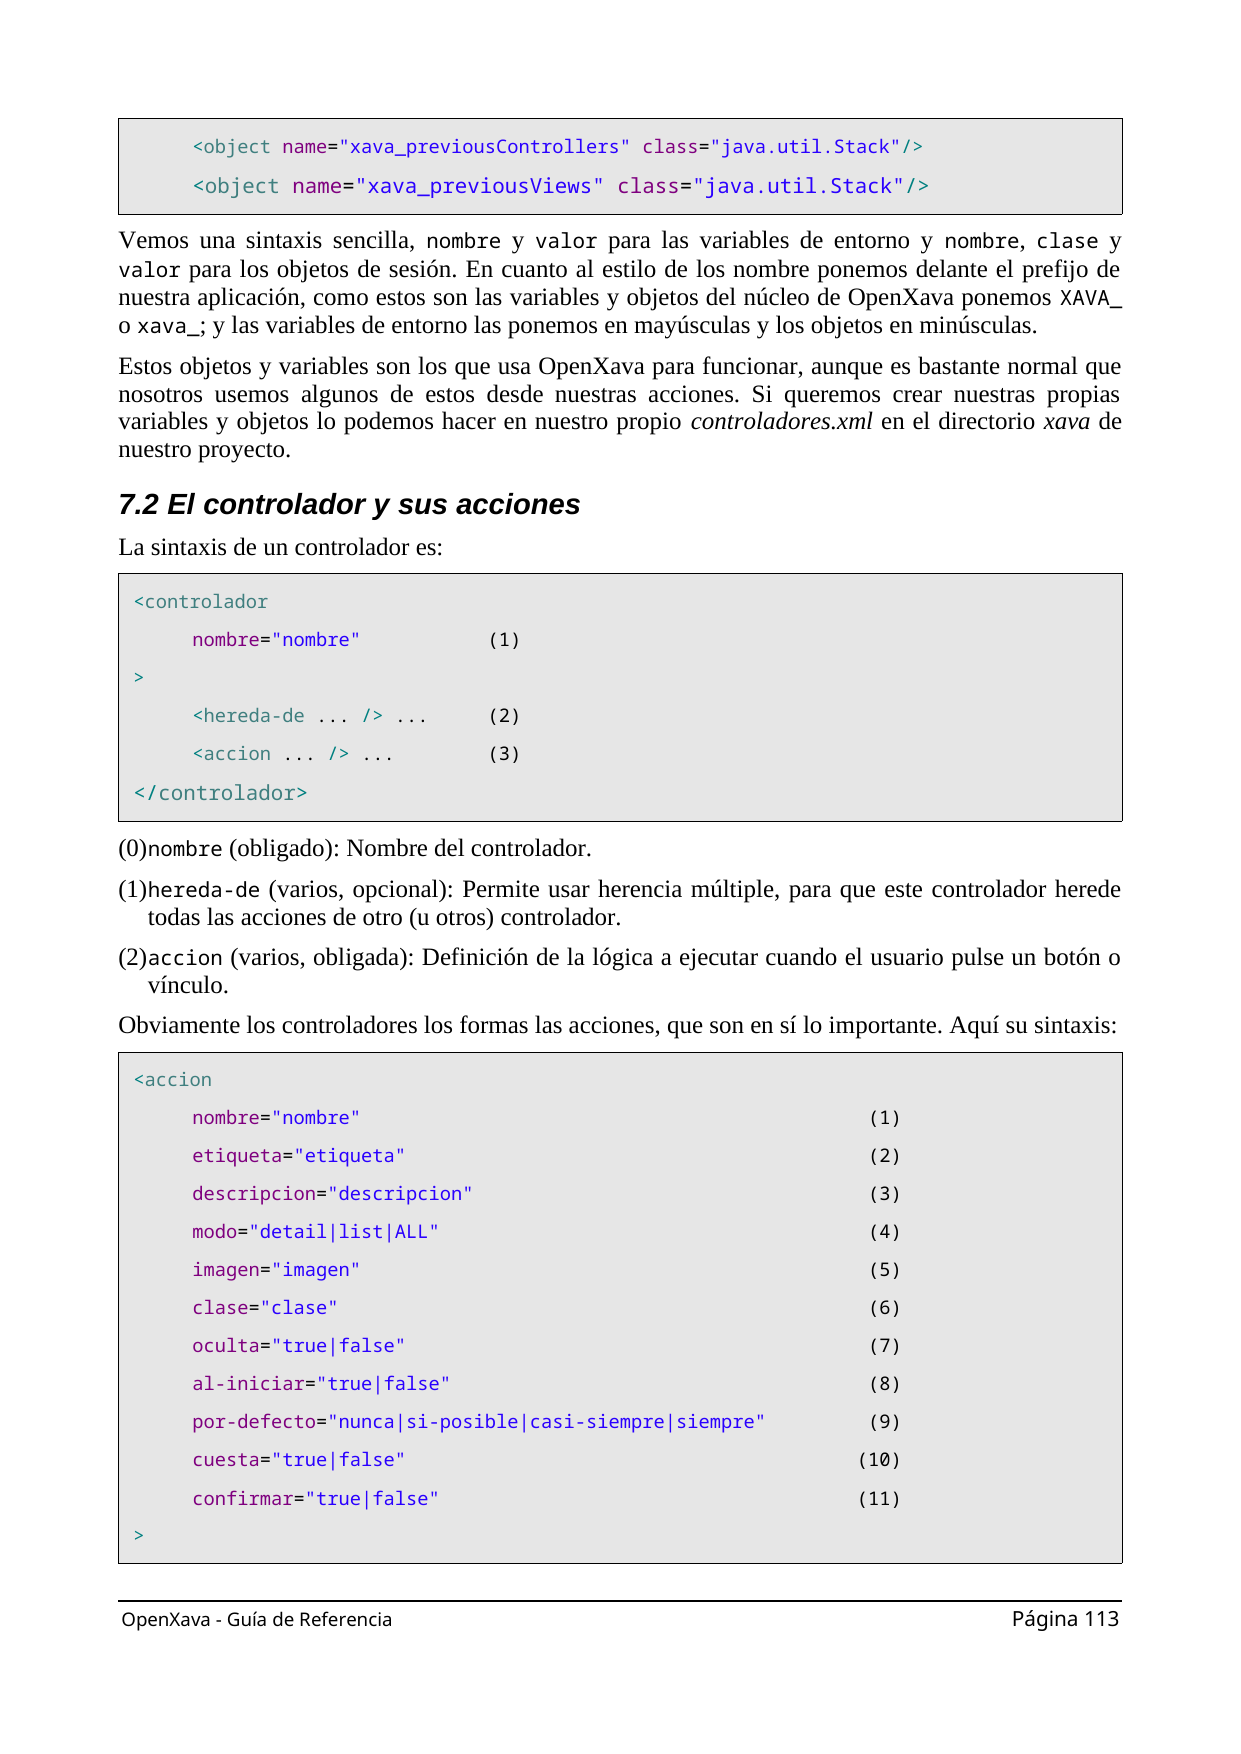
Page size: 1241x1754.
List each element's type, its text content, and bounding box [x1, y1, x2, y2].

text Obviamente los controladores los formas las acciones, que son en sí lo importante. Aquí su sintaxis: [118, 1012, 1122, 1039]
text etiqueta="etiqueta" (2) [119, 1128, 1122, 1166]
text clase="clase" (6) [119, 1280, 1122, 1318]
list nombre (obligado): Nombre del controlador. [118, 834, 1122, 862]
text oculta="true|false" (7) [119, 1318, 1122, 1356]
text <object name="xava_previousViews" class="java.util.Stack"/> [119, 156, 1122, 214]
text nombre="nombre" (1) [119, 611, 1122, 649]
text </controlador> [119, 763, 1122, 821]
text imagen="imagen" (5) [119, 1242, 1122, 1280]
text <hereda-de ... /> ... (2) [119, 687, 1122, 725]
list accion (varios, obligada): Definición de la lógica a ejecutar cuando el usuario pulse un botón o vínculo. [118, 943, 1122, 999]
text modo="detail|list|ALL" (4) [119, 1204, 1122, 1242]
text <accion ... /> ... (3) [119, 725, 1122, 763]
text Vemos una sintaxis sencilla, nombre y valor para las variables de entorno y nombre, clase y valor para los objetos de sesión. En cuanto al estilo de los nombre ponemos delante el prefijo de nuestra aplicación, como estos son las variables y objetos del núcleo de OpenXava ponemos XAVA_ o xava_; y las variables de entorno las ponemos en mayúsculas y los objetos en minúsculas. [118, 227, 1122, 339]
list hereda-de (varios, opcional): Permite usar herencia múltiple, para que este controlador herede todas las acciones de otro (u otros) controlador. [118, 875, 1122, 931]
text cuesta="true|false" (10) [119, 1432, 1122, 1470]
text por-defecto="nunca|si-posible|casi-siempre|siempre" (9) [119, 1394, 1122, 1432]
text <controlador [119, 574, 1122, 611]
subtitle El controlador y sus acciones [118, 488, 1122, 521]
text descripcion="descripcion" (3) [119, 1166, 1122, 1204]
text Estos objetos y variables son los que usa OpenXava para funcionar, aunque es bastante normal que nosotros usemos algunos de estos desde nuestras acciones. Si queremos crear nuestras propias variables y objetos lo podemos hacer en nuestro propio controladores.xml en el directorio xava de nuestro proyecto. [118, 352, 1122, 463]
text > [119, 649, 1122, 687]
text <accion [119, 1053, 1122, 1090]
text > [119, 1508, 1122, 1563]
text La sintaxis de un controlador es: [118, 533, 1122, 561]
text al-iniciar="true|false" (8) [119, 1356, 1122, 1394]
text confirmar="true|false" (11) [119, 1470, 1122, 1508]
text <object name="xava_previousControllers" class="java.util.Stack"/> [119, 119, 1122, 156]
text nombre="nombre" (1) [119, 1090, 1122, 1128]
